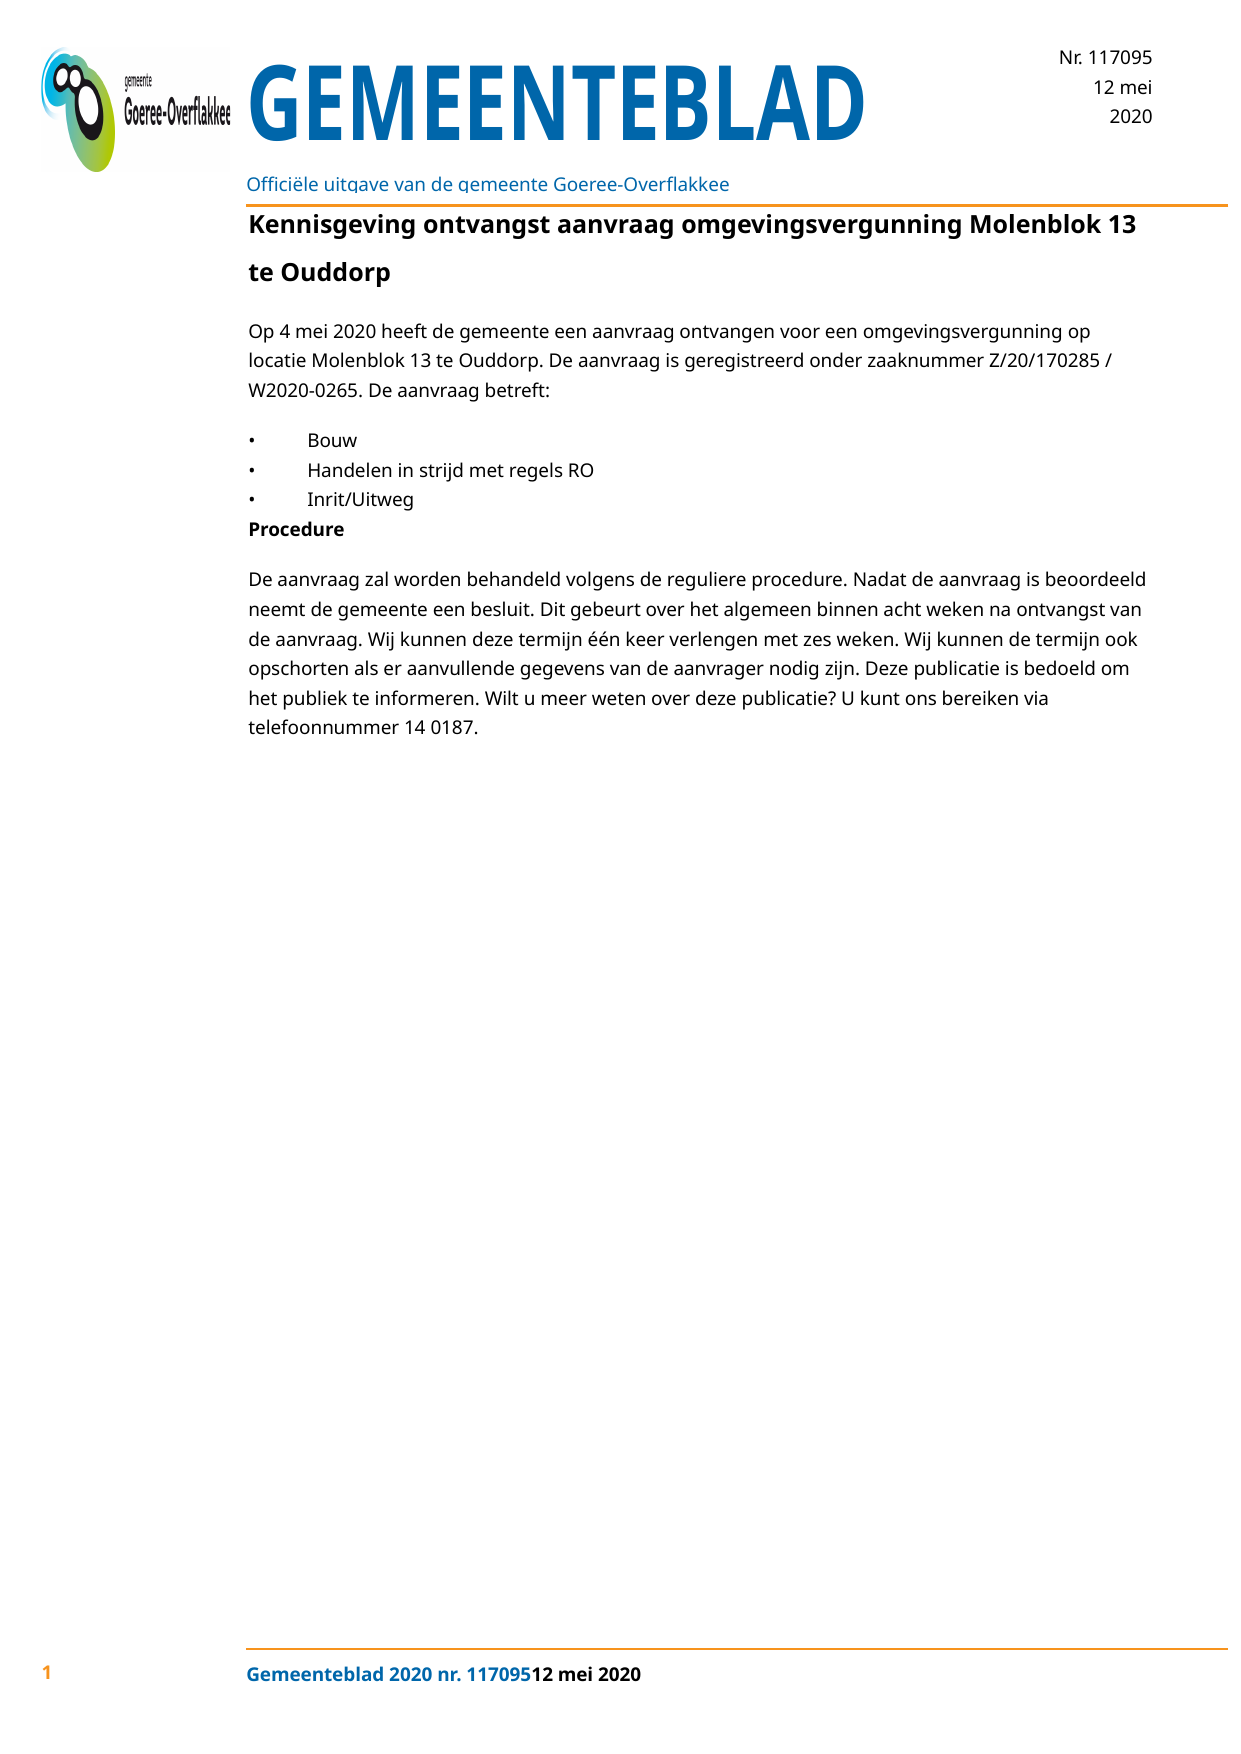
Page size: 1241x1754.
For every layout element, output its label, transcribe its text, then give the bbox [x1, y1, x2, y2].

text De aanvraag zal worden behandeld volgens de reguliere procedure. Nadat de aanvraag is beoordeeld neemt de gemeente een besluit. Dit gebeurt over het algemeen binnen acht weken na ontvangst van de aanvraag. Wij kunnen deze termijn één keer verlengen met zes weken. Wij kunnen de termijn ook opschorten als er aanvullende gegevens van de aanvrager nodig zijn. Deze publicatie is bedoeld om het publiek te informeren. Wilt u meer weten over deze publicatie? U kunt ons bereiken via telefoonnummer 14 0187. [248, 567, 1152, 740]
list Bouw [248, 427, 1152, 453]
text Kennisgeving ontvangst aanvraag omgevingsvergunning Molenblok 13 te Ouddorp [248, 207, 1152, 288]
text Op 4 mei 2020 heeft de gemeente een aanvraag ontvangen voor een omgevingsvergunning op locatie Molenblok 13 te Ouddorp. De aanvraag is geregistreerd onder zaaknummer Z/20/170285 / W2020-0265. De aanvraag betreft: [248, 318, 1152, 403]
text Procedure [248, 516, 1152, 542]
list Inrit/Uitweg [248, 487, 1152, 512]
list Handelen in strijd met regels RO [248, 457, 1152, 483]
picture [41, 47, 231, 172]
